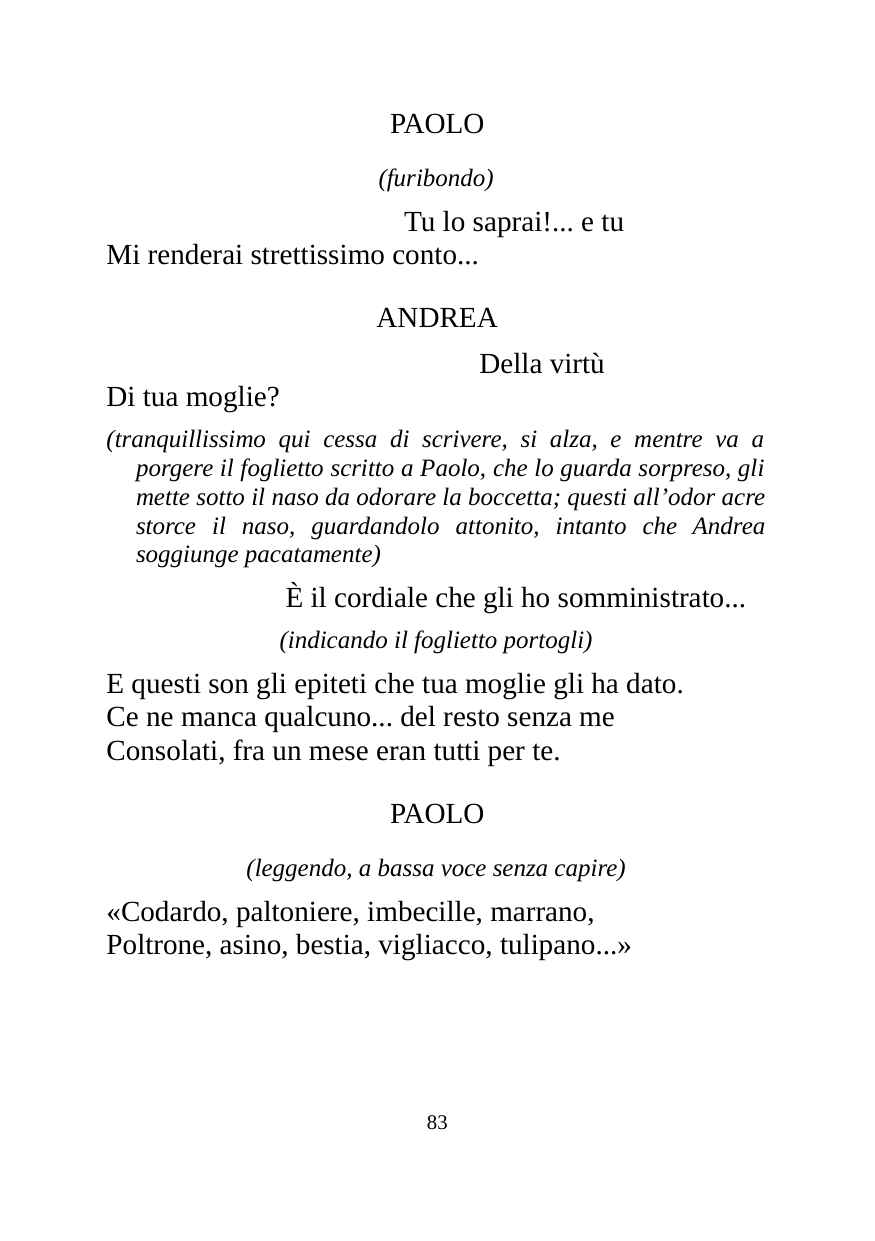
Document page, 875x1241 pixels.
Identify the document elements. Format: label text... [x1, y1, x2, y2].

text Tu lo saprai!... e tu [404, 204, 768, 237]
text Consolati, fra un mese eran tutti per te. [106, 733, 768, 767]
text Della virtù [479, 346, 768, 379]
text PAOLO [106, 796, 768, 829]
text E questi son gli epiteti che tua moglie gli ha dato. [106, 666, 768, 699]
text (indicando il foglietto portogli) [106, 625, 768, 654]
text Mi renderai strettissimo conto... [106, 237, 768, 271]
text (furibondo) [106, 163, 768, 192]
text PAOLO [106, 106, 768, 140]
text Poltrone, asino, bestia, vigliacco, tulipano...» [106, 927, 768, 961]
text ANDREA [106, 300, 768, 334]
text «Codardo, paltoniere, imbecille, marrano, [106, 894, 768, 927]
text (tranquillissimo qui cessa di scrivere, si alza, e mentre va a porgere il foglietto scritto a Paolo, che lo guarda sorpreso, gli mette sotto il naso da odorare la boccetta; questi all’odor acre storce il naso, guardandolo attonito, intanto che Andrea soggiunge pacatamente) [106, 424, 768, 568]
text È il cordiale che gli ho somministrato... [285, 580, 768, 614]
text Di tua moglie? [106, 379, 768, 413]
text Ce ne manca qualcuno... del resto senza me [106, 699, 768, 733]
text (leggendo, a bassa voce senza capire) [106, 853, 768, 882]
